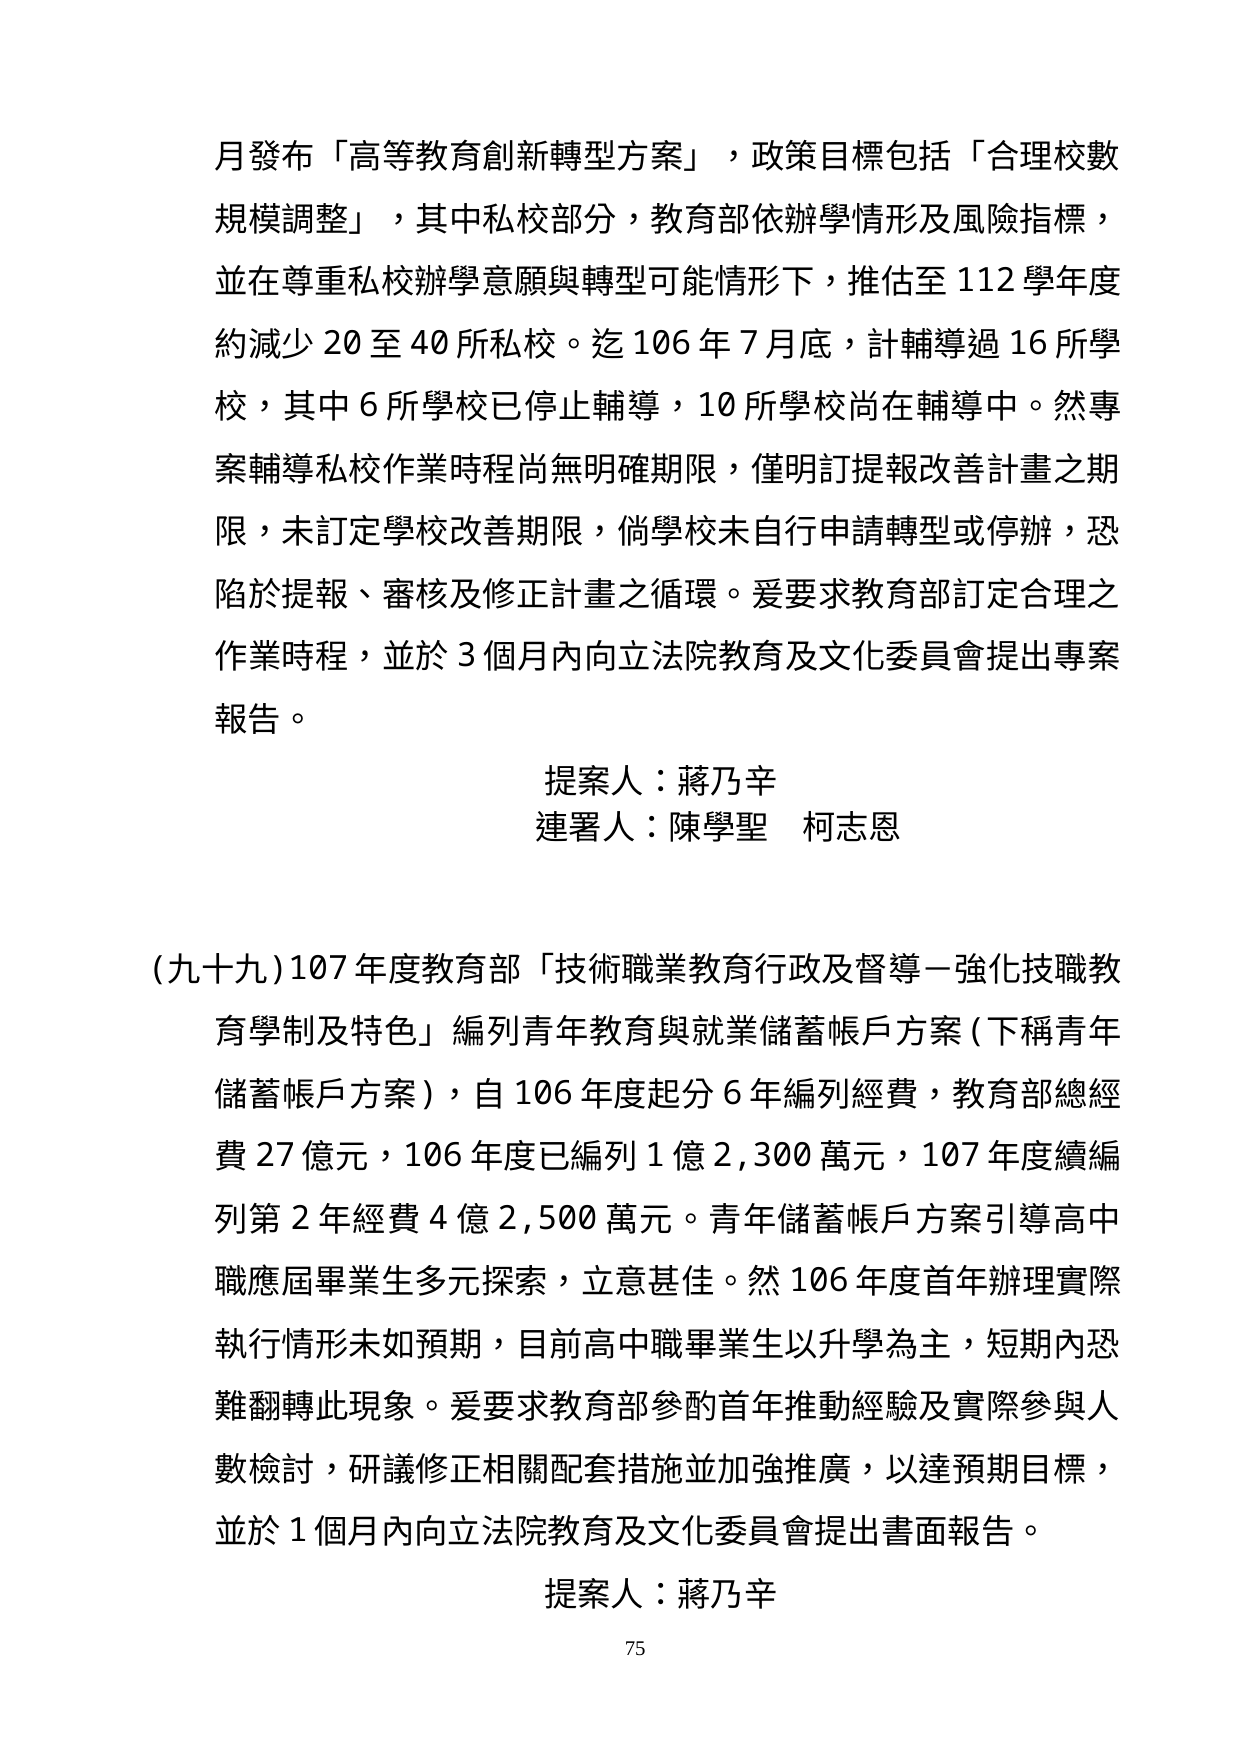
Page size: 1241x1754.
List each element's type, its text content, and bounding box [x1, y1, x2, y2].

text 提案人：蔣乃辛 [244, 737, 1122, 800]
text 月發布「高等教育創新轉型方案」，政策目標包括「合理校數規模調整」，其中私校部分，教育部依辦學情形及風險指標，並在尊重私校辦學意願與轉型可能情形下，推估至112學年度約減少20至40所私校。迄106年7月底，計輔導過16所學校，其中6所學校已停止輔導，10所學校尚在輔導中。然專案輔導私校作業時程尚無明確期限，僅明訂提報改善計畫之期限，未訂定學校改善期限，倘學校未自行申請轉型或停辦，恐陷於提報、審核及修正計畫之循環。爰要求教育部訂定合理之作業時程，並於3個月內向立法院教育及文化委員會提出專案報告。 [148, 112, 1122, 737]
text 提案人：蔣乃辛 [244, 1550, 1122, 1612]
text (九十九)107年度教育部「技術職業教育行政及督導－強化技職教育學制及特色」編列青年教育與就業儲蓄帳戶方案(下稱青年儲蓄帳戶方案)，自106年度起分6年編列經費，教育部總經費27億元，106年度已編列1億2,300萬元，107年度續編列第2年經費4億2,500萬元。青年儲蓄帳戶方案引導高中職應屆畢業生多元探索，立意甚佳。然106年度首年辦理實際執行情形未如預期，目前高中職畢業生以升學為主，短期內恐難翻轉此現象。爰要求教育部參酌首年推動經驗及實際參與人數檢討，研議修正相關配套措施並加強推廣，以達預期目標，並於1個月內向立法院教育及文化委員會提出書面報告。 [148, 925, 1122, 1550]
text 連署人：陳學聖 柯志恩 [295, 800, 1122, 850]
